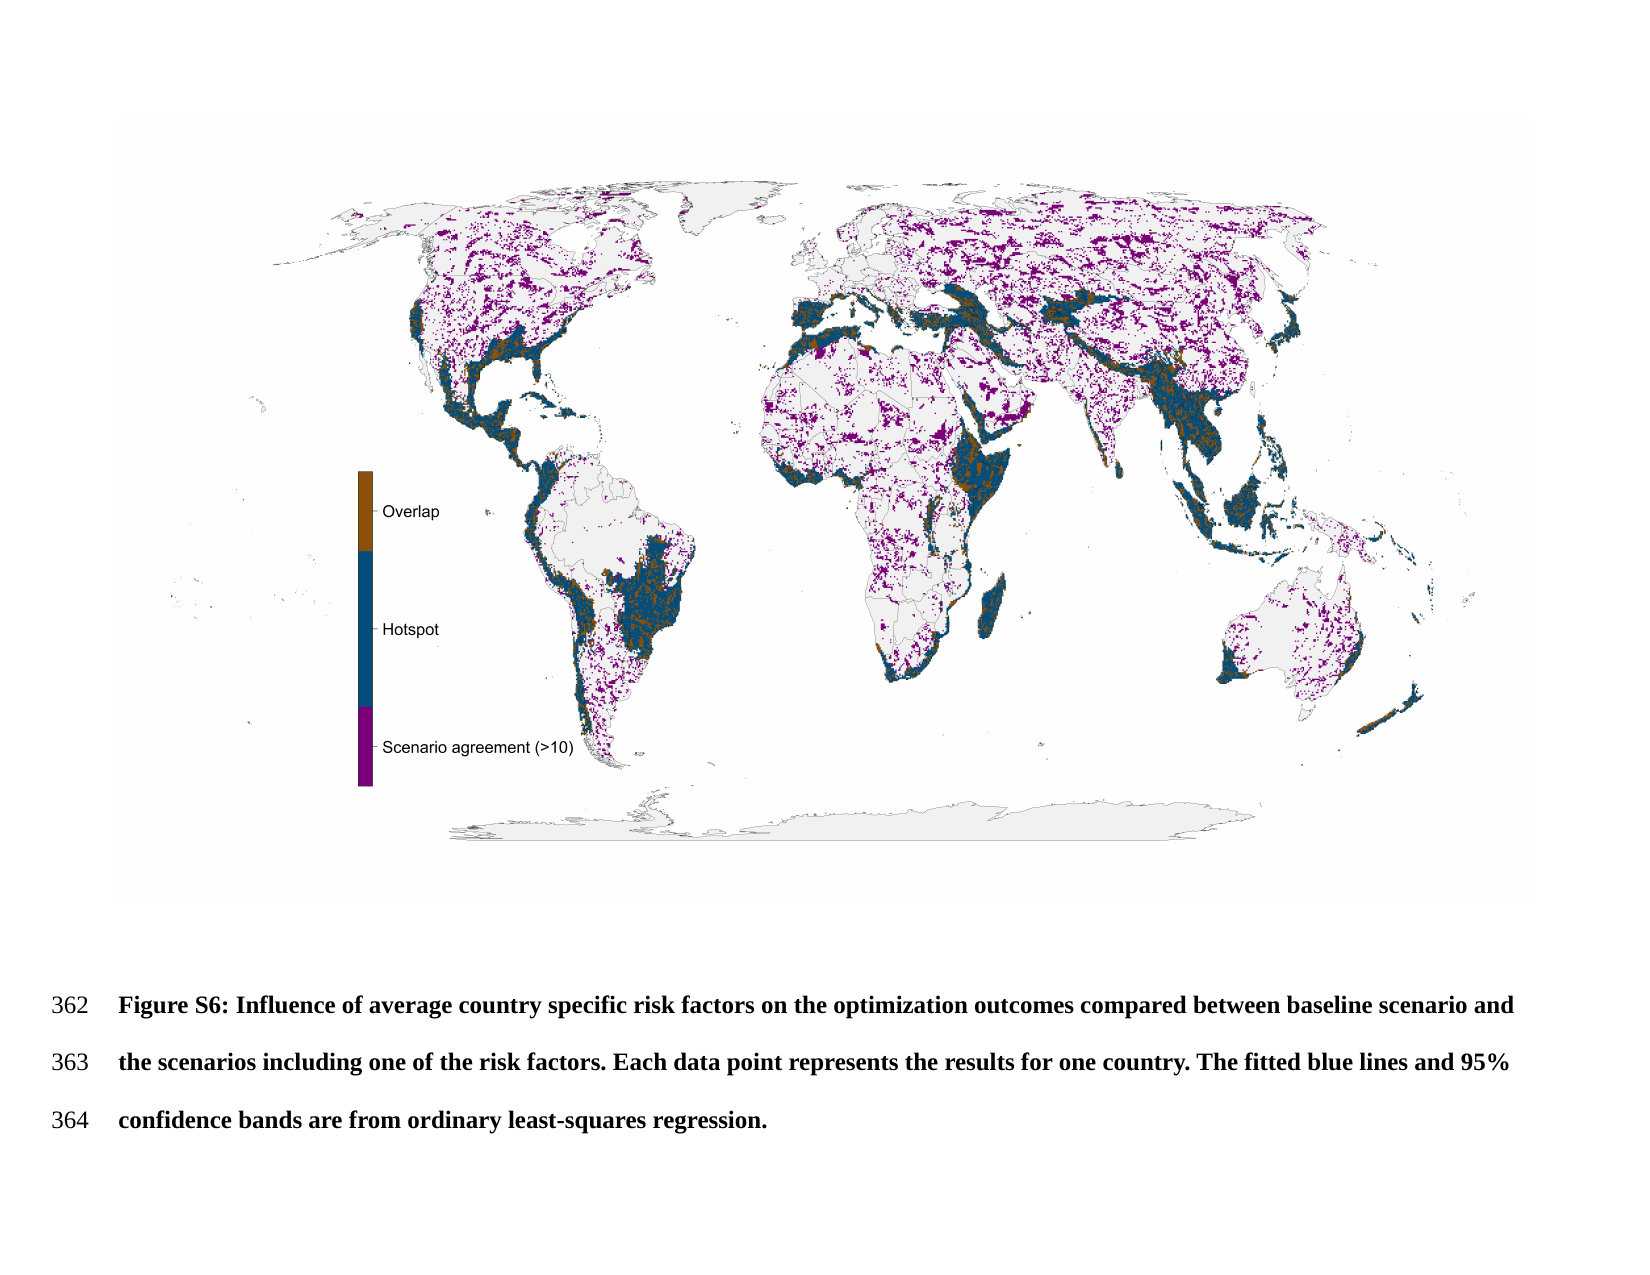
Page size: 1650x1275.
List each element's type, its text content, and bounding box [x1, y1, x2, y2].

text Figure S6: Influence of average country specific risk factors on the optimization outcomes compared between baseline scenario and the scenarios including one of the risk factors. Each data point represents the results for one country. The fitted blue lines and 95% confidence bands are from ordinary least-squares regression. [118, 990, 1532, 1133]
